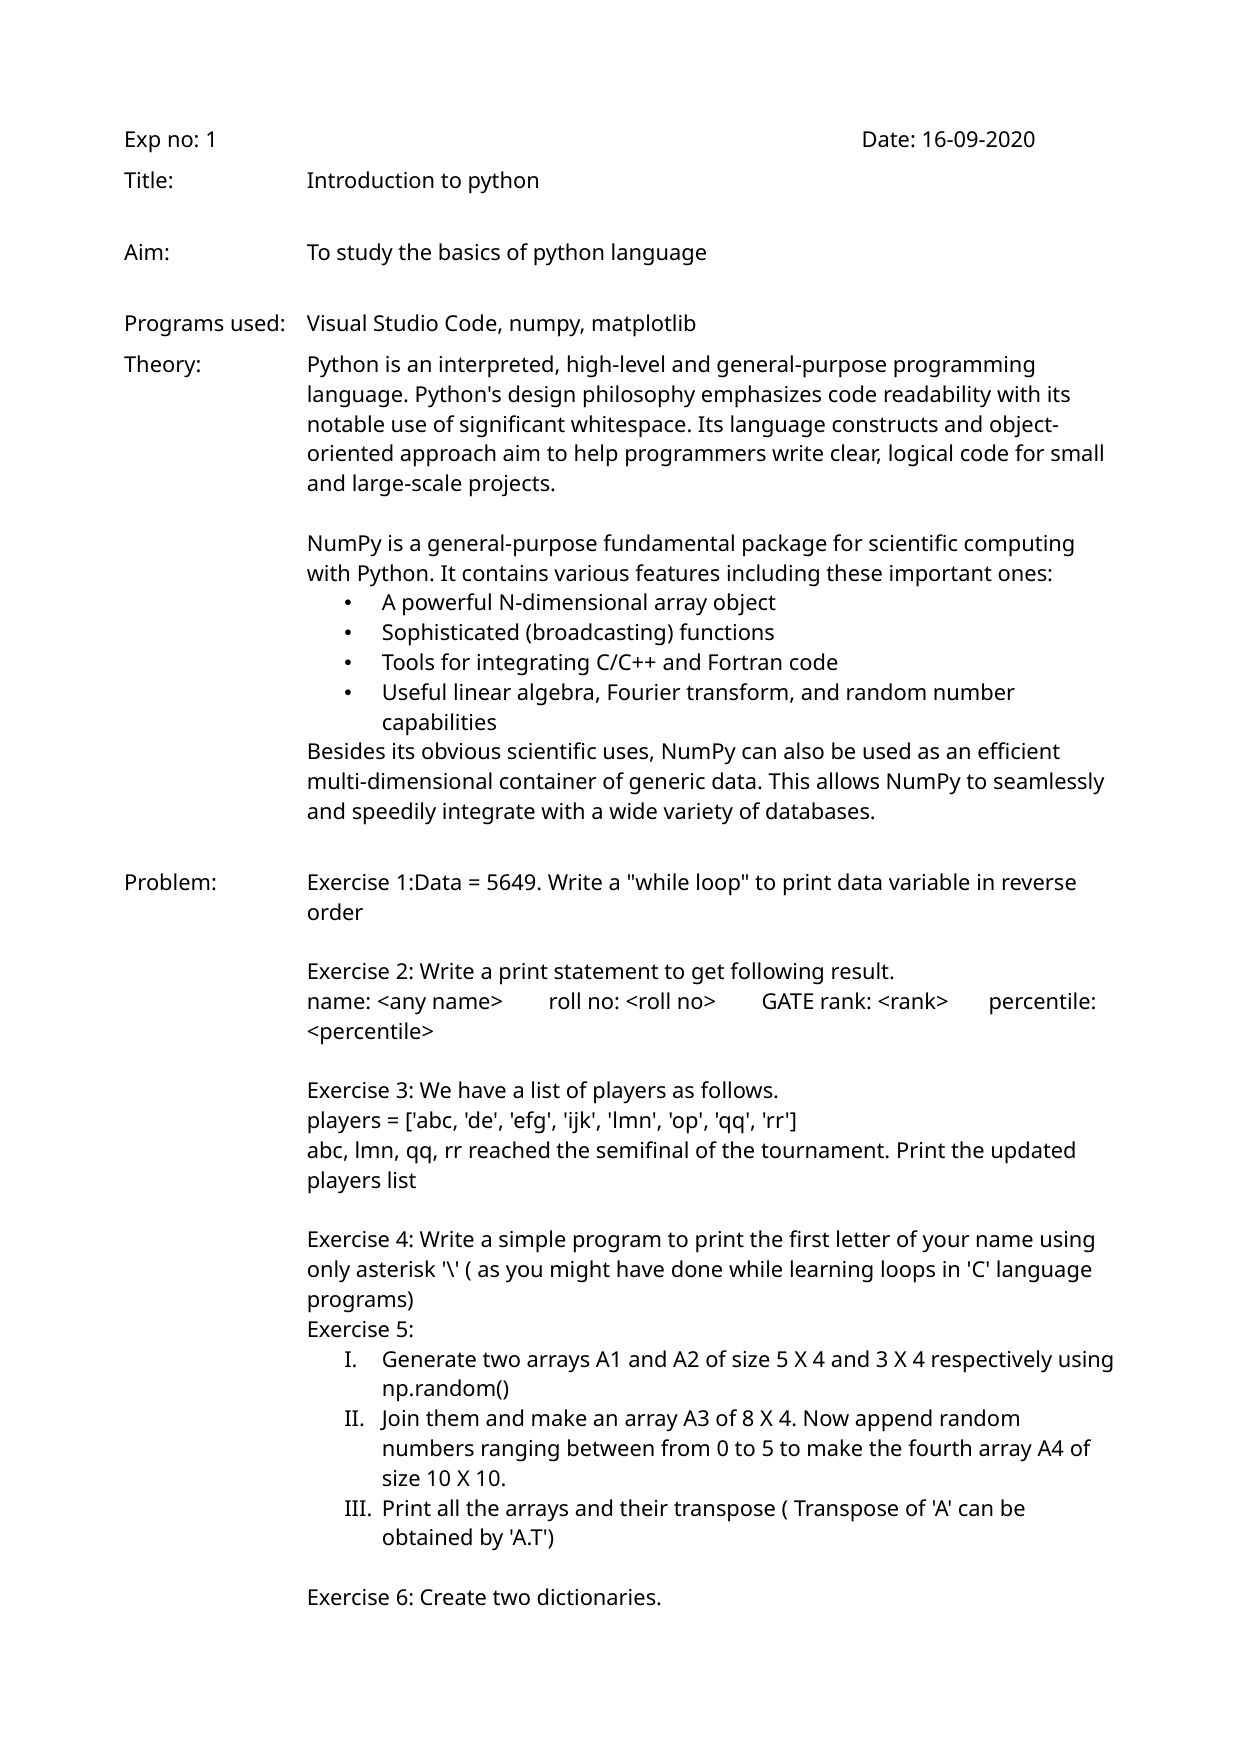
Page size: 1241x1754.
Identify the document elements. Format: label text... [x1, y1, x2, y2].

table_cell Introduction to python [302, 161, 1123, 231]
table_header [302, 119, 856, 159]
table_cell Exercise 1:Data = 5649. Write a "while loop" to print data variable in reverse order Exercise 2: Write a print statement to get following result. name: <any name> roll no: <roll no> GATE rank: <rank> percentile: <percentile> Exercise 3: We have a list of players as follows. players = ['abc, 'de', 'efg', 'ijk', 'lmn', 'op', 'qq', 'rr'] abc, lmn, qq, rr reached the semifinal of the tournament. Print the updated players list Exercise 4: Write a simple program to print the first letter of your name using only asterisk '\' ( as you might have done while learning loops in 'C' language programs) Exercise 5: Generate two arrays A1 and A2 of size 5 X 4 and 3 X 4 respectively using np.random() Join them and make an array A3 of 8 X 4. Now append random numbers ranging between from 0 to 5 to make the fourth array A4 of size 10 X 10. Print all the arrays and their transpose ( Transpose of 'A' can be obtained by 'A.T') Exercise 6: Create two dictionaries. [302, 862, 1123, 1617]
table_header Exp no: 1 [119, 119, 301, 159]
table_cell Programs used: [119, 303, 301, 343]
table_cell Visual Studio Code, numpy, matplotlib [302, 303, 1123, 343]
table_cell To study the basics of python language [302, 232, 1123, 302]
table_header Date: 16-09-2020 [857, 119, 1123, 159]
table_cell Problem: [119, 862, 301, 1617]
table_cell Aim: [119, 232, 301, 302]
table_cell Theory: [119, 344, 301, 861]
table_cell Title: [119, 161, 301, 231]
table_cell Python is an interpreted, high-level and general-purpose programming language. Python's design philosophy emphasizes code readability with its notable use of significant whitespace. Its language constructs and object-oriented approach aim to help programmers write clear, logical code for small and large-scale projects. NumPy is a general-purpose fundamental package for scientific computing with Python. It contains various features including these important ones: A powerful N-dimensional array object Sophisticated (broadcasting) functions Tools for integrating C/C++ and Fortran code Useful linear algebra, Fourier transform, and random number capabilities Besides its obvious scientific uses, NumPy can also be used as an efficient multi-dimensional container of generic data. This allows NumPy to seamlessly and speedily integrate with a wide variety of databases. [302, 344, 1123, 861]
